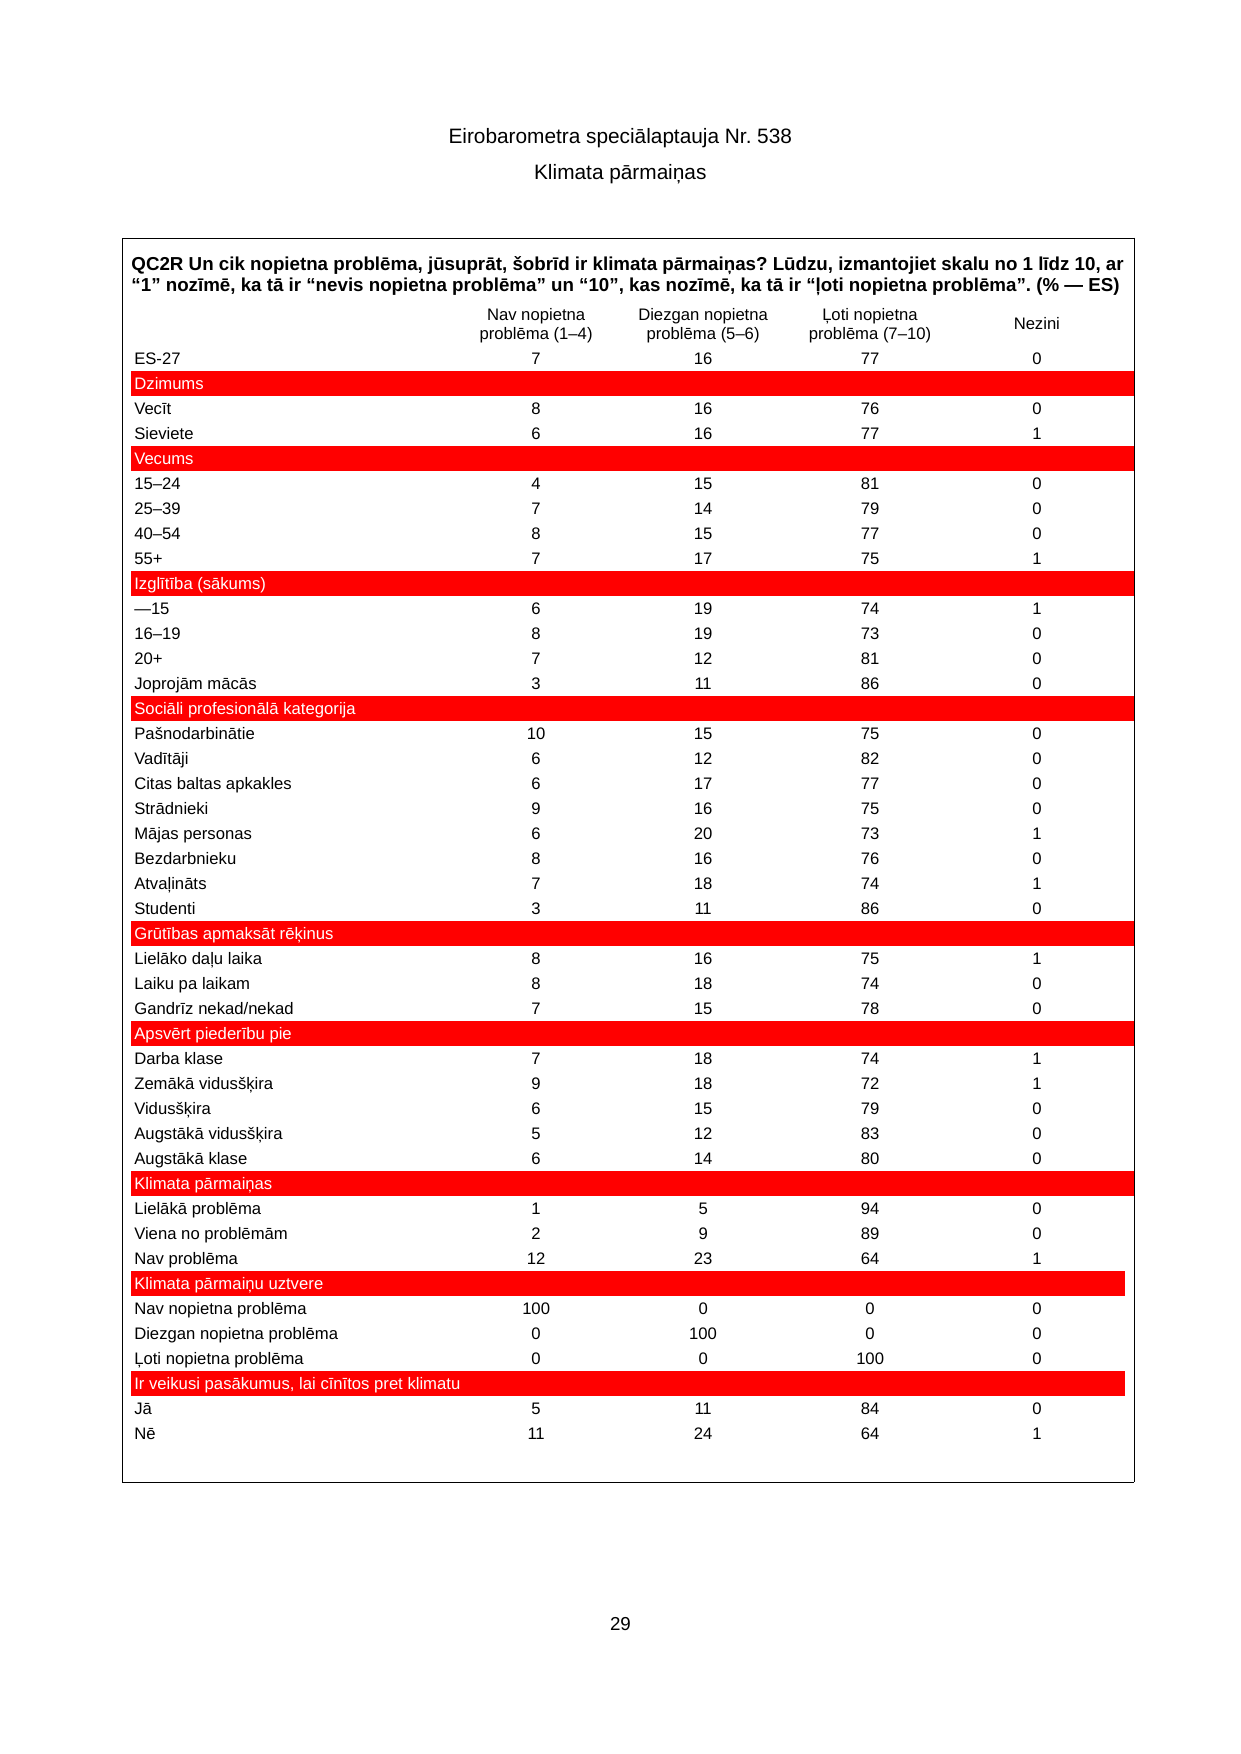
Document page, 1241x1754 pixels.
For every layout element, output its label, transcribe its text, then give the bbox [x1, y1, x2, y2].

table_cell [1120, 1246, 1134, 1271]
table_cell 64 [786, 1421, 953, 1446]
table_cell 1 [953, 1046, 1120, 1071]
table_header Diezgan nopietna problēma (5–6) [619, 301, 786, 346]
table_cell 1 [953, 821, 1120, 846]
table_cell 20+ [131, 646, 452, 671]
table_header Nav nopietna problēma (1–4) [453, 301, 619, 346]
table_cell 83 [786, 1121, 953, 1146]
table_cell 74 [786, 871, 953, 896]
table_cell Mājas personas [131, 821, 452, 846]
table_cell 11 [453, 1421, 619, 1446]
table_cell Klimata pārmaiņas [131, 1171, 1134, 1196]
table_cell [1125, 1271, 1134, 1296]
table_cell Nē [131, 1421, 452, 1446]
table_cell 55+ [131, 546, 452, 571]
table_cell Vidusšķira [131, 1096, 452, 1121]
table_cell 8 [453, 971, 619, 996]
table_cell 11 [619, 896, 786, 921]
table_cell [1120, 1396, 1134, 1421]
table_cell 0 [953, 1346, 1120, 1371]
table_cell [1120, 896, 1134, 921]
table_cell [1120, 771, 1134, 796]
table_cell 6 [453, 421, 619, 446]
table_cell [1120, 1196, 1134, 1221]
table_cell 12 [453, 1246, 619, 1271]
table_cell 0 [953, 671, 1120, 696]
table_cell 8 [453, 846, 619, 871]
table_cell 8 [453, 521, 619, 546]
table_cell 16 [619, 396, 786, 421]
table_cell Sociāli profesionālā kategorija [131, 696, 1134, 721]
table_cell [1120, 1421, 1134, 1446]
table_cell 9 [619, 1221, 786, 1246]
table_cell [1120, 796, 1134, 821]
table_cell —15 [131, 596, 452, 621]
table_cell 0 [953, 996, 1120, 1021]
table_cell 0 [953, 721, 1120, 746]
table_cell 0 [953, 1196, 1120, 1221]
table_cell 10 [453, 721, 619, 746]
table_cell 1 [953, 1071, 1120, 1096]
table_cell 40–54 [131, 521, 452, 546]
table_cell 0 [619, 1346, 786, 1371]
table_cell 0 [953, 496, 1120, 521]
table_cell [1120, 596, 1134, 621]
table_cell [1120, 1296, 1134, 1321]
table_cell [1120, 421, 1134, 446]
table_cell [1120, 821, 1134, 846]
table_cell Augstākā klase [131, 1146, 452, 1171]
table_cell 12 [619, 646, 786, 671]
table_cell 86 [786, 671, 953, 696]
table_cell 7 [453, 646, 619, 671]
table_cell 0 [953, 771, 1120, 796]
table_cell 74 [786, 1046, 953, 1071]
table_header Nezini [953, 301, 1120, 346]
table_cell 1 [953, 1246, 1120, 1271]
table_cell Lielākā problēma [131, 1196, 452, 1221]
table_cell Atvaļināts [131, 871, 452, 896]
table_header [1120, 301, 1134, 346]
table_cell 7 [453, 546, 619, 571]
table_cell 7 [453, 871, 619, 896]
table_cell 100 [453, 1296, 619, 1321]
table_cell 6 [453, 1146, 619, 1171]
table_cell [1120, 721, 1134, 746]
table_cell [1120, 1346, 1134, 1371]
table_cell Bezdarbnieku [131, 846, 452, 871]
table_cell [1120, 496, 1134, 521]
table_cell 20 [619, 821, 786, 846]
table_cell 77 [786, 346, 953, 371]
table_cell 9 [453, 796, 619, 821]
table_cell 0 [953, 346, 1120, 371]
table_cell [1120, 396, 1134, 421]
table_cell 0 [953, 971, 1120, 996]
table_cell 25–39 [131, 496, 452, 521]
table_cell [1120, 546, 1134, 571]
table_cell 17 [619, 771, 786, 796]
table_cell Nav problēma [131, 1246, 452, 1271]
table_cell 11 [619, 671, 786, 696]
table_cell [1125, 1371, 1134, 1396]
table_cell 15 [619, 721, 786, 746]
table_cell 81 [786, 471, 953, 496]
table_cell 16 [619, 796, 786, 821]
table_cell 1 [953, 871, 1120, 896]
table_cell Grūtības apmaksāt rēķinus [131, 921, 1134, 946]
table_cell Joprojām mācās [131, 671, 452, 696]
table_cell 0 [953, 646, 1120, 671]
table_cell Ļoti nopietna problēma [131, 1346, 452, 1371]
table_cell [1120, 1221, 1134, 1246]
table_cell Vadītāji [131, 746, 452, 771]
table_cell 78 [786, 996, 953, 1021]
table_cell 7 [453, 496, 619, 521]
table_cell 76 [786, 396, 953, 421]
table_cell 18 [619, 871, 786, 896]
table_cell [1120, 996, 1134, 1021]
table_cell Pašnodarbinātie [131, 721, 452, 746]
table_cell [1120, 946, 1134, 971]
table_cell 0 [453, 1321, 619, 1346]
table_cell [1120, 1121, 1134, 1146]
table_cell 81 [786, 646, 953, 671]
table_cell 77 [786, 771, 953, 796]
table_cell 74 [786, 971, 953, 996]
table_cell 14 [619, 1146, 786, 1171]
table_cell 8 [453, 946, 619, 971]
table_cell 19 [619, 621, 786, 646]
table_cell 15 [619, 1096, 786, 1121]
table_header Ļoti nopietna problēma (7–10) [786, 301, 953, 346]
table_cell 11 [619, 1396, 786, 1421]
table_cell 7 [453, 996, 619, 1021]
table_cell 6 [453, 746, 619, 771]
table_cell Jā [131, 1396, 452, 1421]
table_header [131, 301, 452, 346]
table_cell 5 [453, 1396, 619, 1421]
table_cell 75 [786, 796, 953, 821]
table_cell 16 [619, 946, 786, 971]
table_cell 80 [786, 1146, 953, 1171]
table_cell 0 [953, 896, 1120, 921]
table_cell 18 [619, 1071, 786, 1096]
table_cell 1 [953, 596, 1120, 621]
table_cell [1120, 1046, 1134, 1071]
table_cell 0 [953, 1096, 1120, 1121]
table_cell 15 [619, 996, 786, 1021]
table_cell 12 [619, 1121, 786, 1146]
table_cell 16 [619, 846, 786, 871]
table_cell 86 [786, 896, 953, 921]
table_cell [1120, 1096, 1134, 1121]
table_cell 5 [619, 1196, 786, 1221]
table_cell 73 [786, 821, 953, 846]
table_cell 12 [619, 746, 786, 771]
table_cell Lielāko daļu laika [131, 946, 452, 971]
table_cell 79 [786, 1096, 953, 1121]
table_cell ES-27 [131, 346, 452, 371]
table_cell Nav nopietna problēma [131, 1296, 452, 1321]
table_cell 0 [786, 1296, 953, 1321]
table_cell [1120, 1321, 1134, 1346]
table_cell 1 [453, 1196, 619, 1221]
table_cell 0 [453, 1346, 619, 1371]
table_cell Sieviete [131, 421, 452, 446]
table_cell 77 [786, 521, 953, 546]
table_cell 18 [619, 1046, 786, 1071]
table_cell Klimata pārmaiņu uztvere [131, 1271, 1125, 1296]
table_cell 0 [953, 1396, 1120, 1421]
table_cell 77 [786, 421, 953, 446]
table_cell 72 [786, 1071, 953, 1096]
table_cell 73 [786, 621, 953, 646]
table_cell 16 [619, 346, 786, 371]
table_cell 6 [453, 596, 619, 621]
table_cell 82 [786, 746, 953, 771]
table_cell 17 [619, 546, 786, 571]
table_cell 74 [786, 596, 953, 621]
table_cell Laiku pa laikam [131, 971, 452, 996]
table_cell 18 [619, 971, 786, 996]
table_cell 0 [619, 1296, 786, 1321]
table_cell 100 [786, 1346, 953, 1371]
table_cell 100 [619, 1321, 786, 1346]
table_cell Zemākā vidusšķira [131, 1071, 452, 1096]
table_cell 0 [953, 1221, 1120, 1246]
table_cell Studenti [131, 896, 452, 921]
table_cell 24 [619, 1421, 786, 1446]
table_cell Diezgan nopietna problēma [131, 1321, 452, 1346]
table_cell 3 [453, 896, 619, 921]
table_cell [1120, 971, 1134, 996]
table_cell 14 [619, 496, 786, 521]
table_cell 64 [786, 1246, 953, 1271]
table_cell 4 [453, 471, 619, 496]
table_cell 75 [786, 721, 953, 746]
table_cell [1120, 471, 1134, 496]
table_cell [1120, 646, 1134, 671]
table_cell [1120, 346, 1134, 371]
table_cell 89 [786, 1221, 953, 1246]
table_cell 16–19 [131, 621, 452, 646]
text QC2R Un cik nopietna problēma, jūsuprāt, šobrīd ir klimata pārmaiņas? Lūdzu, izmantojiet skalu no 1 līdz 10, ar “1” nozīmē, ka tā ir “nevis nopietna problēma” un “10”, kas nozīmē, ka tā ir “ļoti nopietna problēma”. (% — ES) [131, 252, 1125, 296]
table_cell Darba klase [131, 1046, 452, 1071]
table_cell 0 [953, 746, 1120, 771]
table_cell 6 [453, 1096, 619, 1121]
table_cell 6 [453, 821, 619, 846]
table_cell 7 [453, 1046, 619, 1071]
table_cell 5 [453, 1121, 619, 1146]
table_cell 75 [786, 546, 953, 571]
table_cell Ir veikusi pasākumus, lai cīnītos pret klimatu [131, 1371, 1125, 1396]
table_cell [1120, 1071, 1134, 1096]
table_cell 1 [953, 946, 1120, 971]
table_cell Apsvērt piederību pie [131, 1021, 1134, 1046]
table_cell 0 [953, 396, 1120, 421]
table_cell 19 [619, 596, 786, 621]
table_cell 0 [953, 796, 1120, 821]
table_cell Vecīt [131, 396, 452, 421]
table_cell Viena no problēmām [131, 1221, 452, 1246]
table_cell 75 [786, 946, 953, 971]
table_cell 1 [953, 1421, 1120, 1446]
table_cell 6 [453, 771, 619, 796]
table_cell Gandrīz nekad/nekad [131, 996, 452, 1021]
table_cell Citas baltas apkakles [131, 771, 452, 796]
table_cell Strādnieki [131, 796, 452, 821]
table_cell 0 [786, 1321, 953, 1346]
table_cell Izglītība (sākums) [131, 571, 1134, 596]
table_cell 84 [786, 1396, 953, 1421]
table_cell 15 [619, 521, 786, 546]
table_cell [1120, 621, 1134, 646]
table_cell 0 [953, 1321, 1120, 1346]
table_cell 76 [786, 846, 953, 871]
table_cell 2 [453, 1221, 619, 1246]
table_cell 8 [453, 396, 619, 421]
table_cell [1120, 871, 1134, 896]
table_cell 0 [953, 521, 1120, 546]
table_cell Vecums [131, 446, 1134, 471]
table_cell 9 [453, 1071, 619, 1096]
table_cell [1120, 671, 1134, 696]
table_cell Dzimums [131, 371, 1134, 396]
table_cell [1120, 746, 1134, 771]
table_cell 79 [786, 496, 953, 521]
table_cell 1 [953, 546, 1120, 571]
table_cell 16 [619, 421, 786, 446]
table_cell 0 [953, 621, 1120, 646]
table_cell 0 [953, 1146, 1120, 1171]
table_cell 15–24 [131, 471, 452, 496]
table_cell Augstākā vidusšķira [131, 1121, 452, 1146]
table_cell 0 [953, 471, 1120, 496]
table_cell 0 [953, 1296, 1120, 1321]
table_cell 8 [453, 621, 619, 646]
table_cell [1120, 846, 1134, 871]
table_cell 23 [619, 1246, 786, 1271]
table_cell 94 [786, 1196, 953, 1221]
table_cell 3 [453, 671, 619, 696]
table_cell [1120, 1146, 1134, 1171]
table_cell 7 [453, 346, 619, 371]
table_cell [1120, 521, 1134, 546]
table_cell 0 [953, 1121, 1120, 1146]
table_cell 15 [619, 471, 786, 496]
table_cell 1 [953, 421, 1120, 446]
table_cell 0 [953, 846, 1120, 871]
